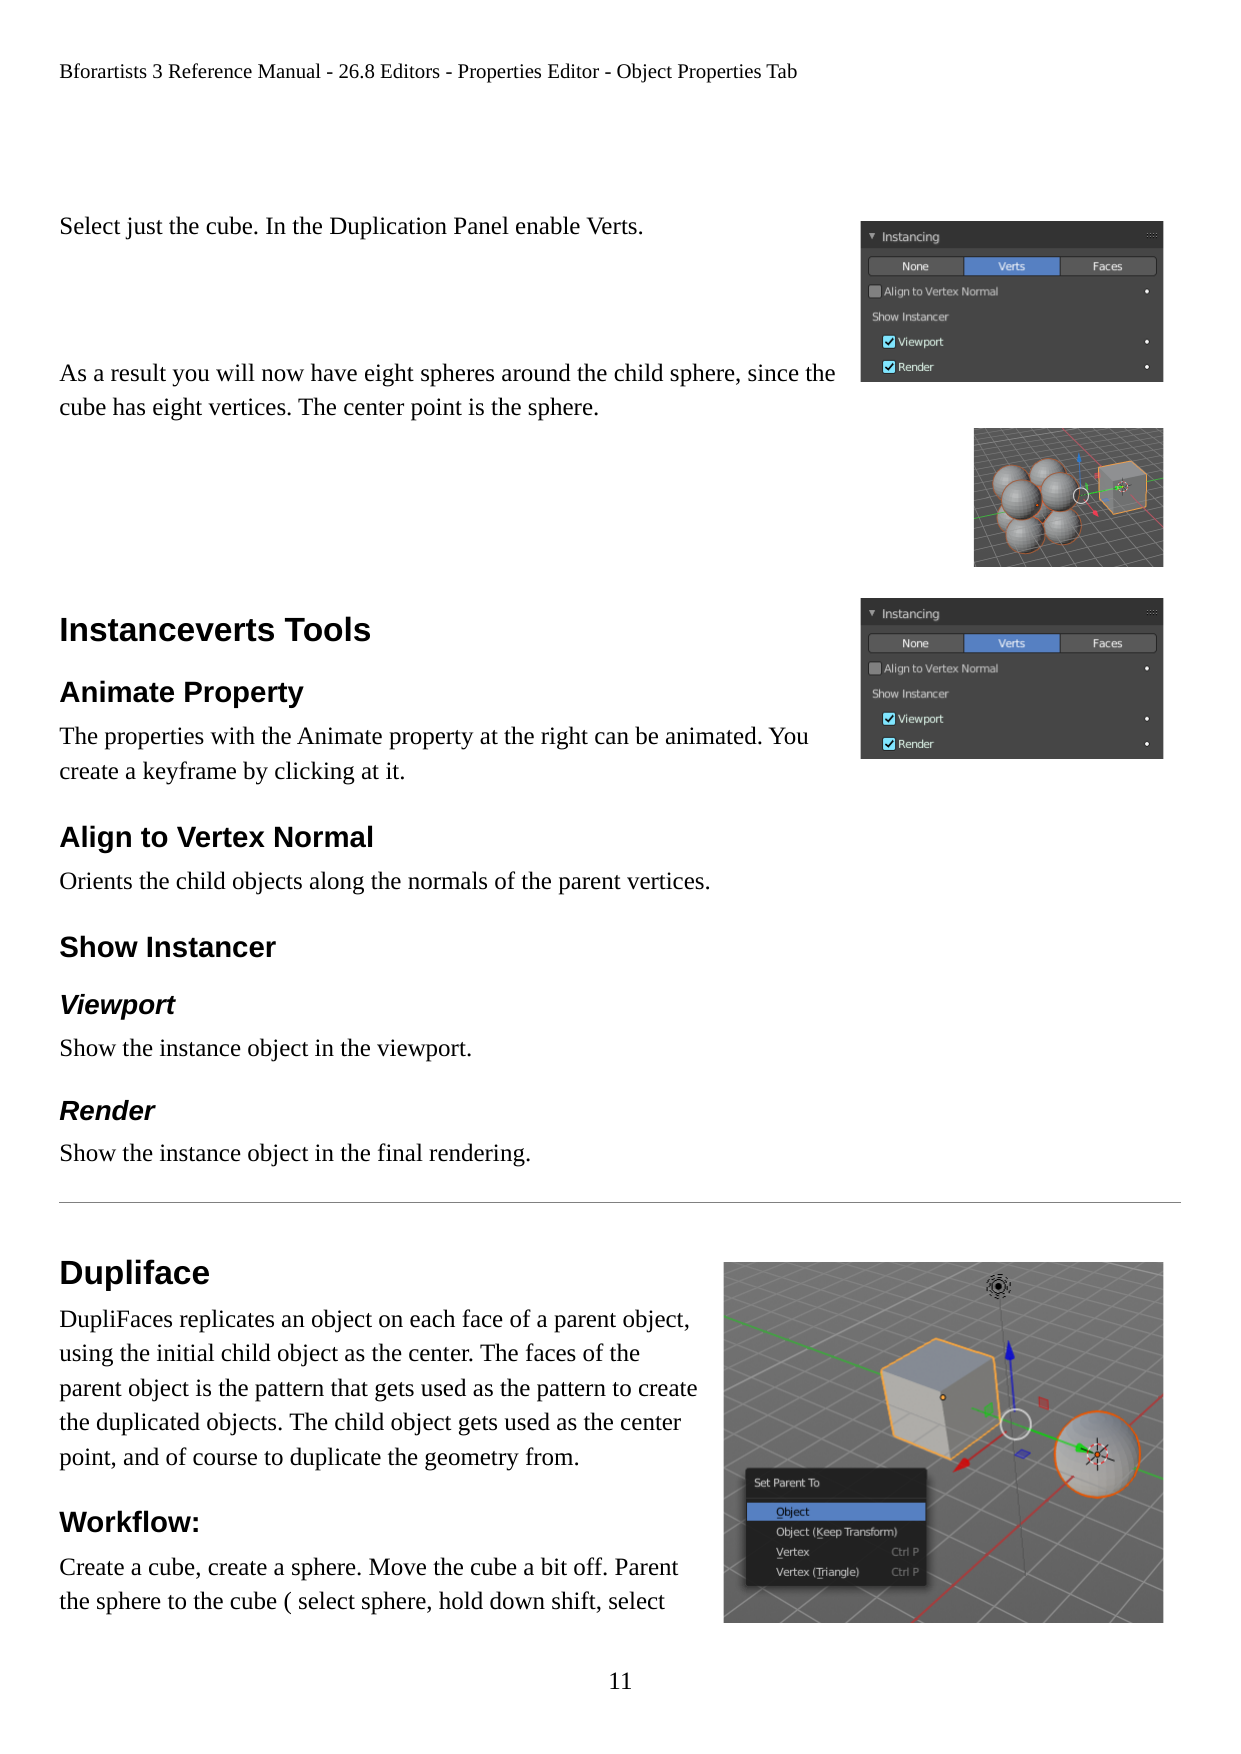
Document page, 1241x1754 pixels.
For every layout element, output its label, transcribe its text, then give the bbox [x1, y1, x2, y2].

subtitle Viewport [59, 988, 1181, 1020]
picture [973, 428, 1164, 567]
subtitle Align to Vertex Normal [59, 819, 1181, 853]
text Create a cube, create a sphere. Move the cube a bit off. Parent the sphere to the cube ( select sphere, hold down shift, select [59, 1552, 723, 1615]
text As a result you will now have eight spheres around the child sphere, since the cube has eight vertices. The center point is the sphere. [59, 358, 1181, 421]
picture [723, 1262, 1164, 1623]
text Show the instance object in the viewport. [59, 1033, 1181, 1061]
text Show the instance object in the final rendering. [59, 1138, 1181, 1167]
text The properties with the Animate property at the right can be animated. You create a keyframe by clicking at it. [59, 721, 1181, 785]
text DupliFaces replicates an object on each face of a parent object, using the initial child object as the center. The faces of the parent object is the pattern that gets used as the pattern to create the duplicated objects. The child object gets used as the center point, and of course to duplicate the geometry from. [59, 1304, 723, 1470]
picture [860, 598, 1164, 759]
subtitle [1164, 1505, 1181, 1539]
text Orients the child objects along the normals of the parent vertices. [59, 866, 1181, 894]
subtitle Show Instancer [59, 929, 1181, 963]
subtitle Dupliface [59, 1253, 1181, 1291]
subtitle Animate Property [59, 675, 860, 709]
subtitle Workflow: [59, 1505, 723, 1539]
subtitle Instanceverts Tools [59, 609, 860, 648]
subtitle [1164, 675, 1181, 709]
text Select just the cube. In the Duplication Panel enable Verts. [59, 211, 1181, 239]
subtitle Render [59, 1094, 1181, 1126]
subtitle [1164, 609, 1181, 648]
picture [860, 221, 1164, 382]
